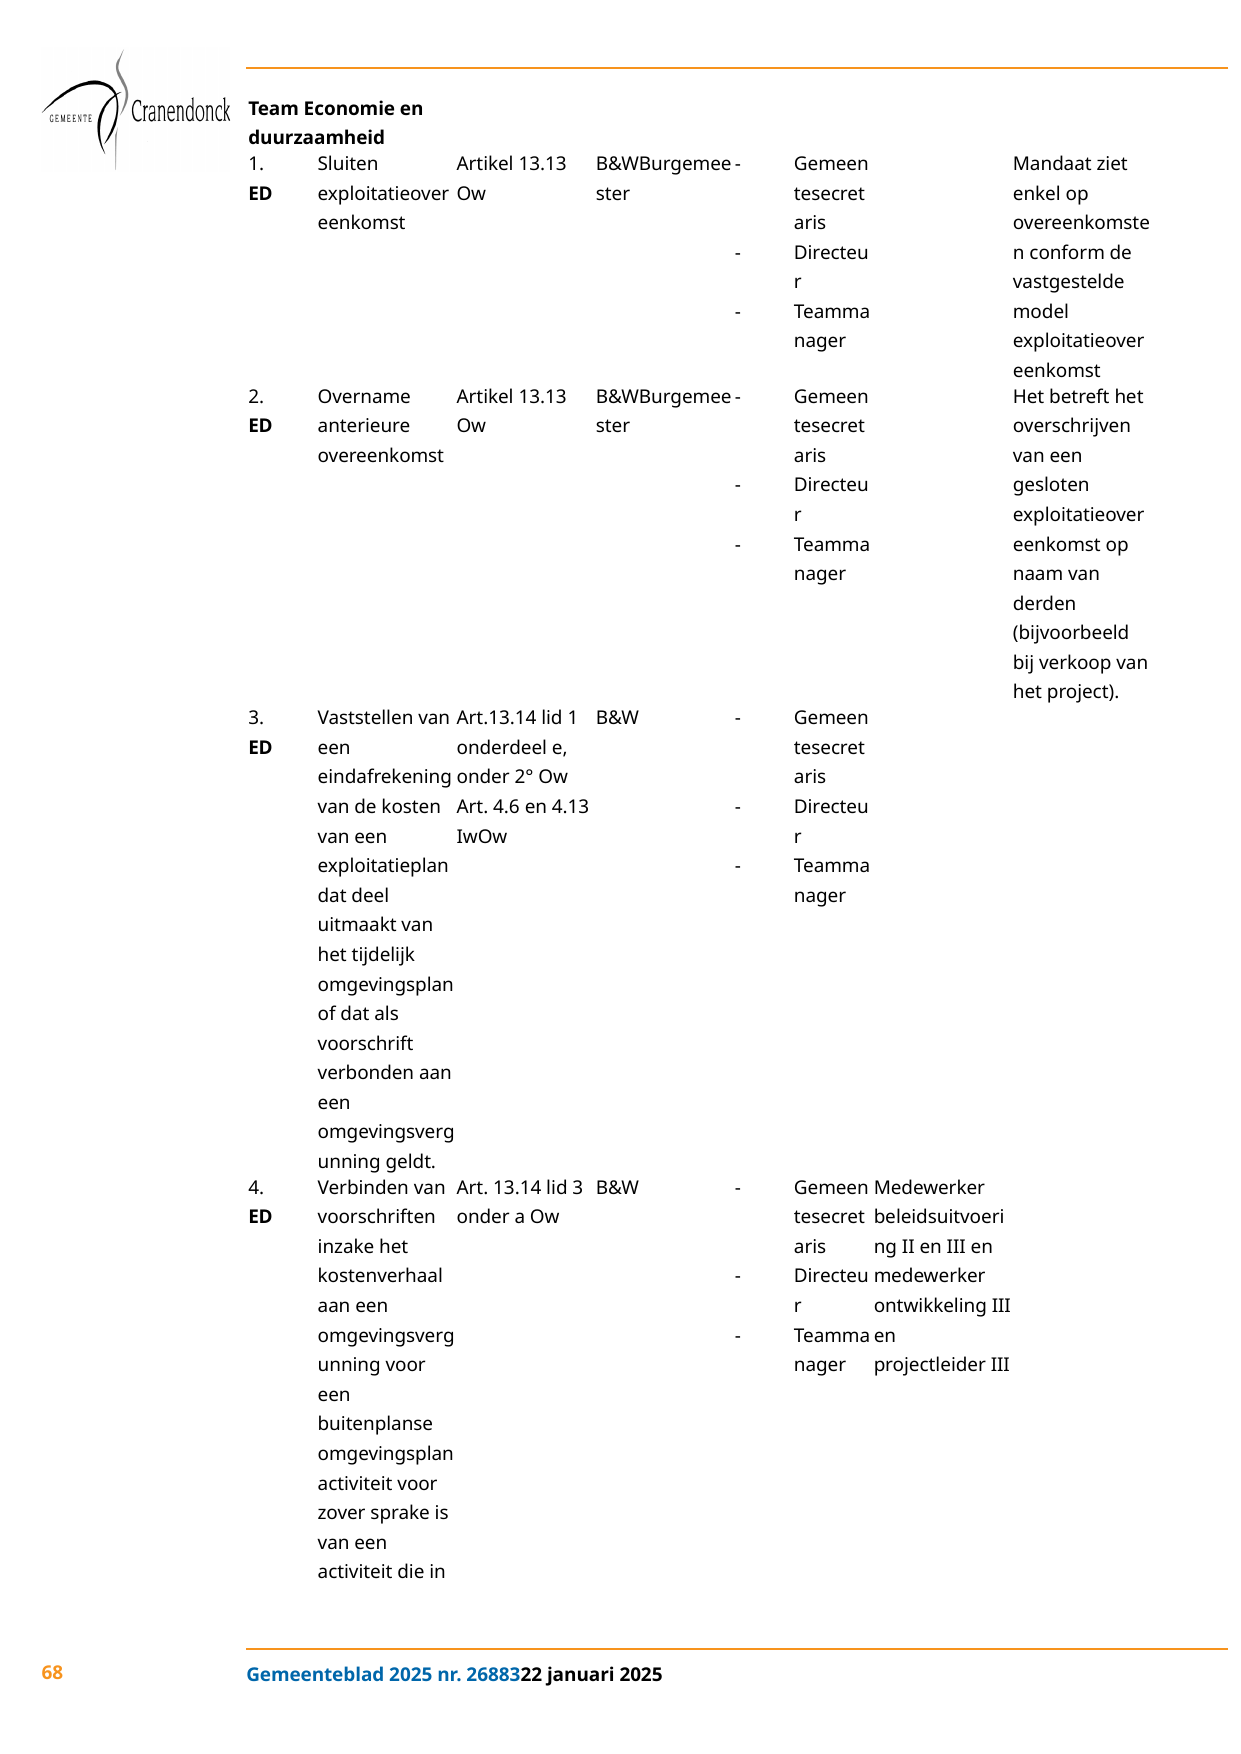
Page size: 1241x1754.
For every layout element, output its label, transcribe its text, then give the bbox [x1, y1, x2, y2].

table_cell Verbinden van voorschriften inzake het kostenverhaal aan een omgevingsvergunning voor een buitenplanse omgevingsplanactiviteit voor zover sprake is van een activiteit die in [318, 1174, 456, 1584]
table_cell Gemeentesecretaris Directeur Teammanager [735, 1174, 873, 1584]
table_cell [456, 95, 596, 150]
table_cell Art. 13.14 lid 3 onder a Ow [456, 1174, 596, 1584]
table_cell 3. ED [248, 705, 317, 1174]
table_cell B&W [596, 705, 734, 1174]
table_cell B&WBurgemeester [596, 150, 734, 383]
table_cell [874, 383, 1013, 704]
table_cell [596, 95, 734, 150]
table_cell [1013, 95, 1152, 150]
table_cell Gemeentesecretaris Directeur Teammanager [735, 383, 873, 704]
table_cell Het betreft het overschrijven van een gesloten exploitatieovereenkomst op naam van derden (bijvoorbeeld bij verkoop van het project). [1013, 383, 1152, 704]
table_cell [735, 95, 873, 150]
table_cell 2. ED [248, 383, 317, 704]
table_cell Artikel 13.13 Ow [456, 383, 596, 704]
table_cell Overname anterieure overeenkomst [318, 383, 456, 704]
table_cell Art.13.14 lid 1 onderdeel e, onder 2° Ow Art. 4.6 en 4.13 IwOw [456, 705, 596, 1174]
table_cell Team Economie en duurzaamheid [248, 95, 456, 150]
table_cell [1013, 705, 1152, 1174]
table_cell Sluiten exploitatieovereenkomst [318, 150, 456, 383]
table_cell [874, 705, 1013, 1174]
table_cell Artikel 13.13 Ow [456, 150, 596, 383]
table_cell Mandaat ziet enkel op overeenkomsten conform de vastgestelde model exploitatieovereenkomst [1013, 150, 1152, 383]
table_cell [874, 150, 1013, 383]
table_cell Medewerker beleidsuitvoering II en III en medewerker ontwikkeling III en projectleider III [874, 1174, 1013, 1584]
table_cell Gemeentesecretaris Directeur Teammanager [735, 150, 873, 383]
table_cell 1. ED [248, 150, 317, 383]
table_cell Gemeentesecretaris Directeur Teammanager [735, 705, 873, 1174]
table_cell [874, 95, 1013, 150]
table_cell [1013, 1174, 1152, 1584]
table_cell B&W [596, 1174, 734, 1584]
picture [41, 47, 231, 172]
table_cell Vaststellen van een eindafrekening van de kosten van een exploitatieplan dat deel uitmaakt van het tijdelijk omgevingsplan of dat als voorschrift verbonden aan een omgevingsvergunning geldt. [318, 705, 456, 1174]
table_cell 4. ED [248, 1174, 317, 1584]
table_cell B&WBurgemeester [596, 383, 734, 704]
